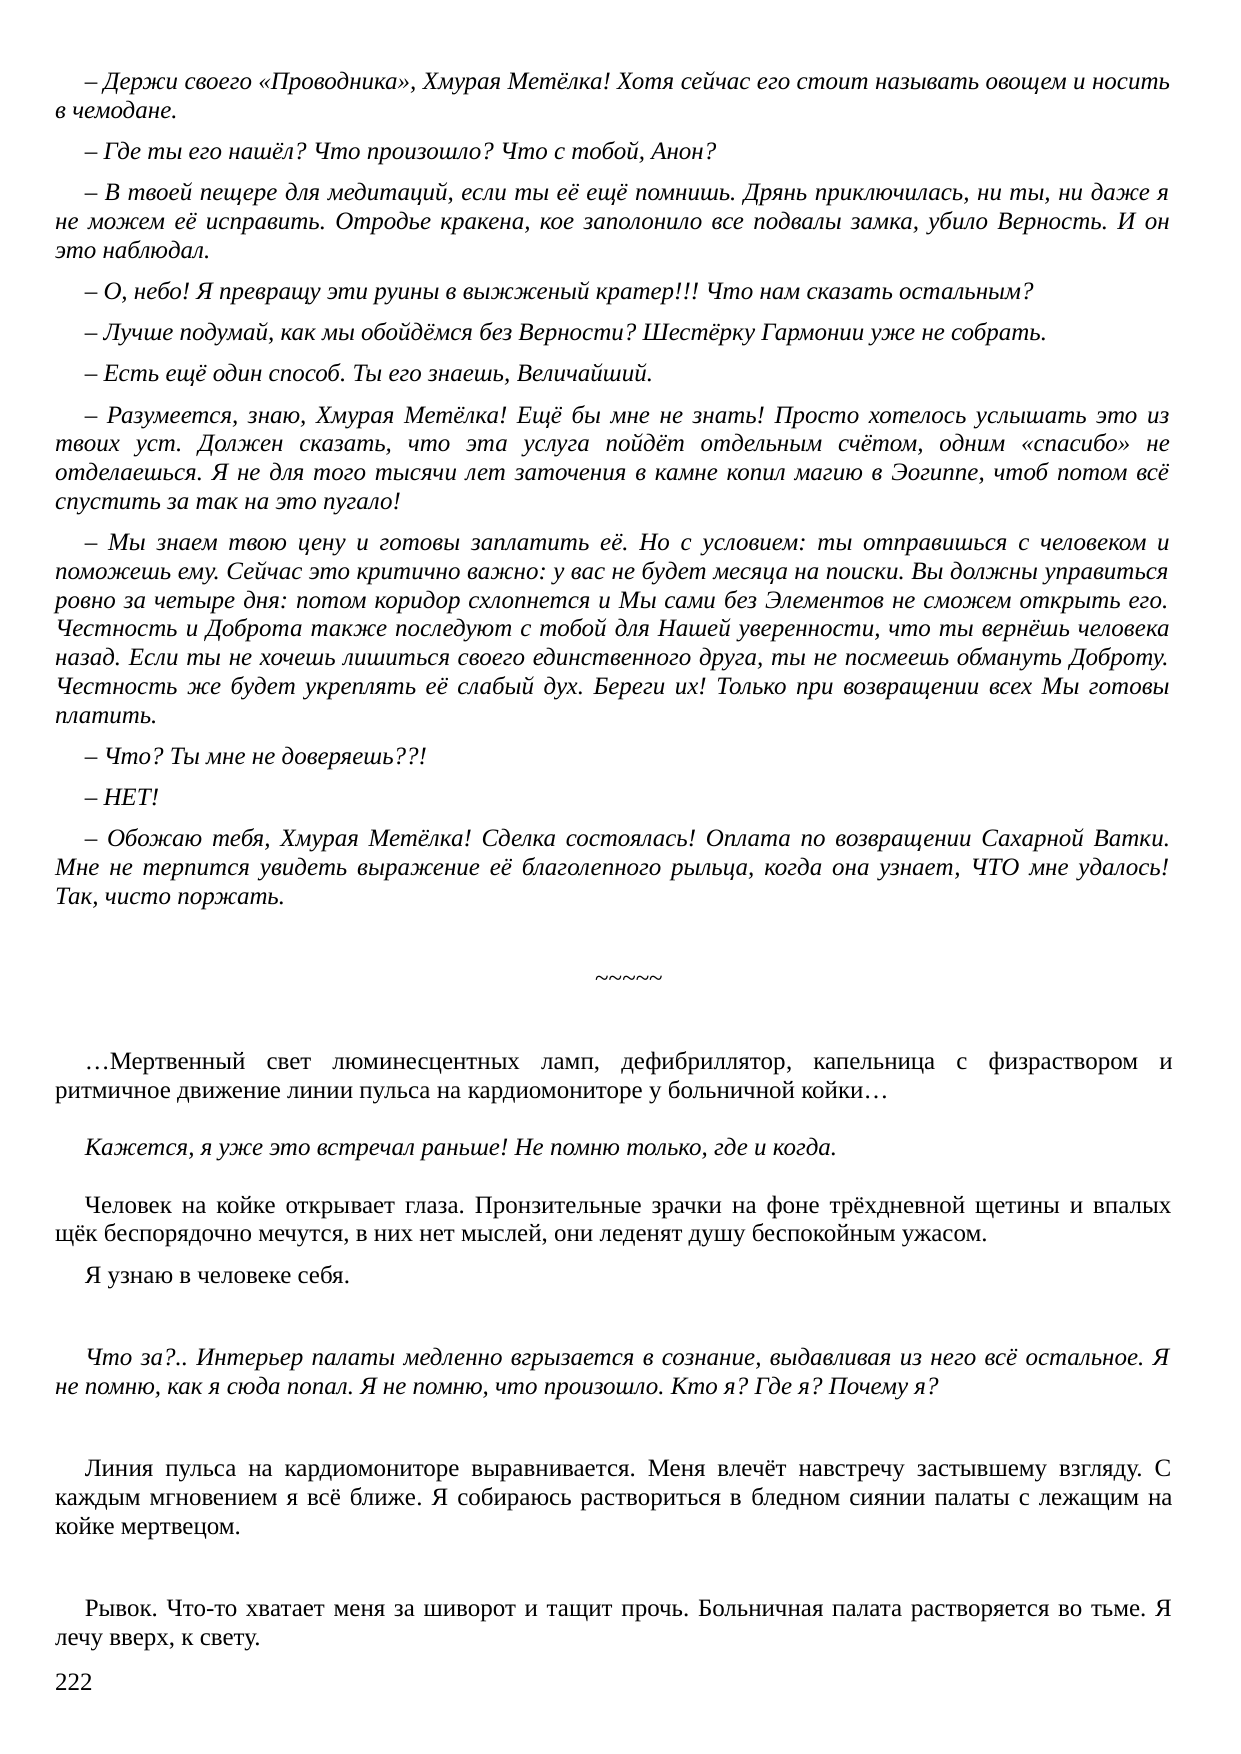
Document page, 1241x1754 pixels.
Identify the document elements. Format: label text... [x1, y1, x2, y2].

text Что за?.. Интерьер палаты медленно вгрызается в сознание, выдавливая из него всё остальное. Я не помню, как я сюда попал. Я не помню, что произошло. Кто я? Где я? Почему я? [55, 1342, 1173, 1400]
text Кажется, я уже это встречал раньше! Не помню только, где и когда. [55, 1132, 1173, 1161]
text – Лучше подумай, как мы обойдёмся без Верности? Шестёрку Гармонии уже не собрать. [55, 317, 1173, 346]
text Линия пульса на кардиомониторе выравнивается. Меня влечёт навстречу застывшему взгляду. С каждым мгновением я всё ближе. Я собираюсь раствориться в бледном сиянии палаты с лежащим на койке мертвецом. [55, 1453, 1173, 1540]
text – Держи своего «Проводника», Хмурая Метёлка! Хотя сейчас его стоит называть овощем и носить в чемодане. [55, 66, 1173, 123]
text – В твоей пещере для медитаций, если ты её ещё помнишь. Дрянь приключилась, ни ты, ни даже я не можем её исправить. Отродье кракена, кое заполонило все подвалы замка, убило Верность. И он это наблюдал. [55, 177, 1173, 263]
text – Разумеется, знаю, Хмурая Метёлка! Ещё бы мне не знать! Просто хотелось услышать это из твоих уст. Должен сказать, что эта услуга пойдёт отдельным счётом, одним «спасибо» не отделаешься. Я не для того тысячи лет заточения в камне копил магию в Эогиппе, чтоб потом всё спустить за так на это пугало! [55, 400, 1173, 515]
text – Что? Ты мне не доверяешь??! [55, 741, 1173, 770]
text – Где ты его нашёл? Что произошло? Что с тобой, Анон? [55, 136, 1173, 165]
text ~~~~~ [55, 963, 1173, 992]
text …Мертвенный свет люминесцентных ламп, дефибриллятор, капельница с физраствором и ритмичное движение линии пульса на кардиомониторе у больничной койки… [55, 1046, 1173, 1103]
text – Есть ещё один способ. Ты его знаешь, Величайший. [55, 358, 1173, 387]
text Я узнаю в человеке себя. [55, 1260, 1173, 1288]
text – НЕТ! [55, 782, 1173, 811]
text – Мы знаем твою цену и готовы заплатить её. Но с условием: ты отправишься с человеком и поможешь ему. Сейчас это критично важно: у вас не будет месяца на поиски. Вы должны управиться ровно за четыре дня: потом коридор схлопнется и Мы сами без Элементов не сможем открыть его. Честность и Доброта также последуют с тобой для Нашей уверенности, что ты вернёшь человека назад. Если ты не хочешь лишиться своего единственного друга, ты не посмеешь обмануть Доброту. Честность же будет укреплять её слабый дух. Береги их! Только при возвращении всех Мы готовы платить. [55, 527, 1173, 728]
text Рывок. Что-то хватает меня за шиворот и тащит прочь. Больничная палата растворяется во тьме. Я лечу вверх, к свету. [55, 1593, 1173, 1651]
text – О, небо! Я превращу эти руины в выжженый кратер!!! Что нам сказать остальным? [55, 276, 1173, 305]
text Человек на койке открывает глаза. Пронзительные зрачки на фоне трёхдневной щетины и впалых щёк беспорядочно мечутся, в них нет мыслей, они леденят душу беспокойным ужасом. [55, 1190, 1173, 1247]
text – Обожаю тебя, Хмурая Метёлка! Сделка состоялась! Оплата по возвращении Сахарной Ватки. Мне не терпится увидеть выражение её благолепного рыльца, когда она узнает, ЧТО мне удалось! Так, чисто поржать. [55, 823, 1173, 910]
